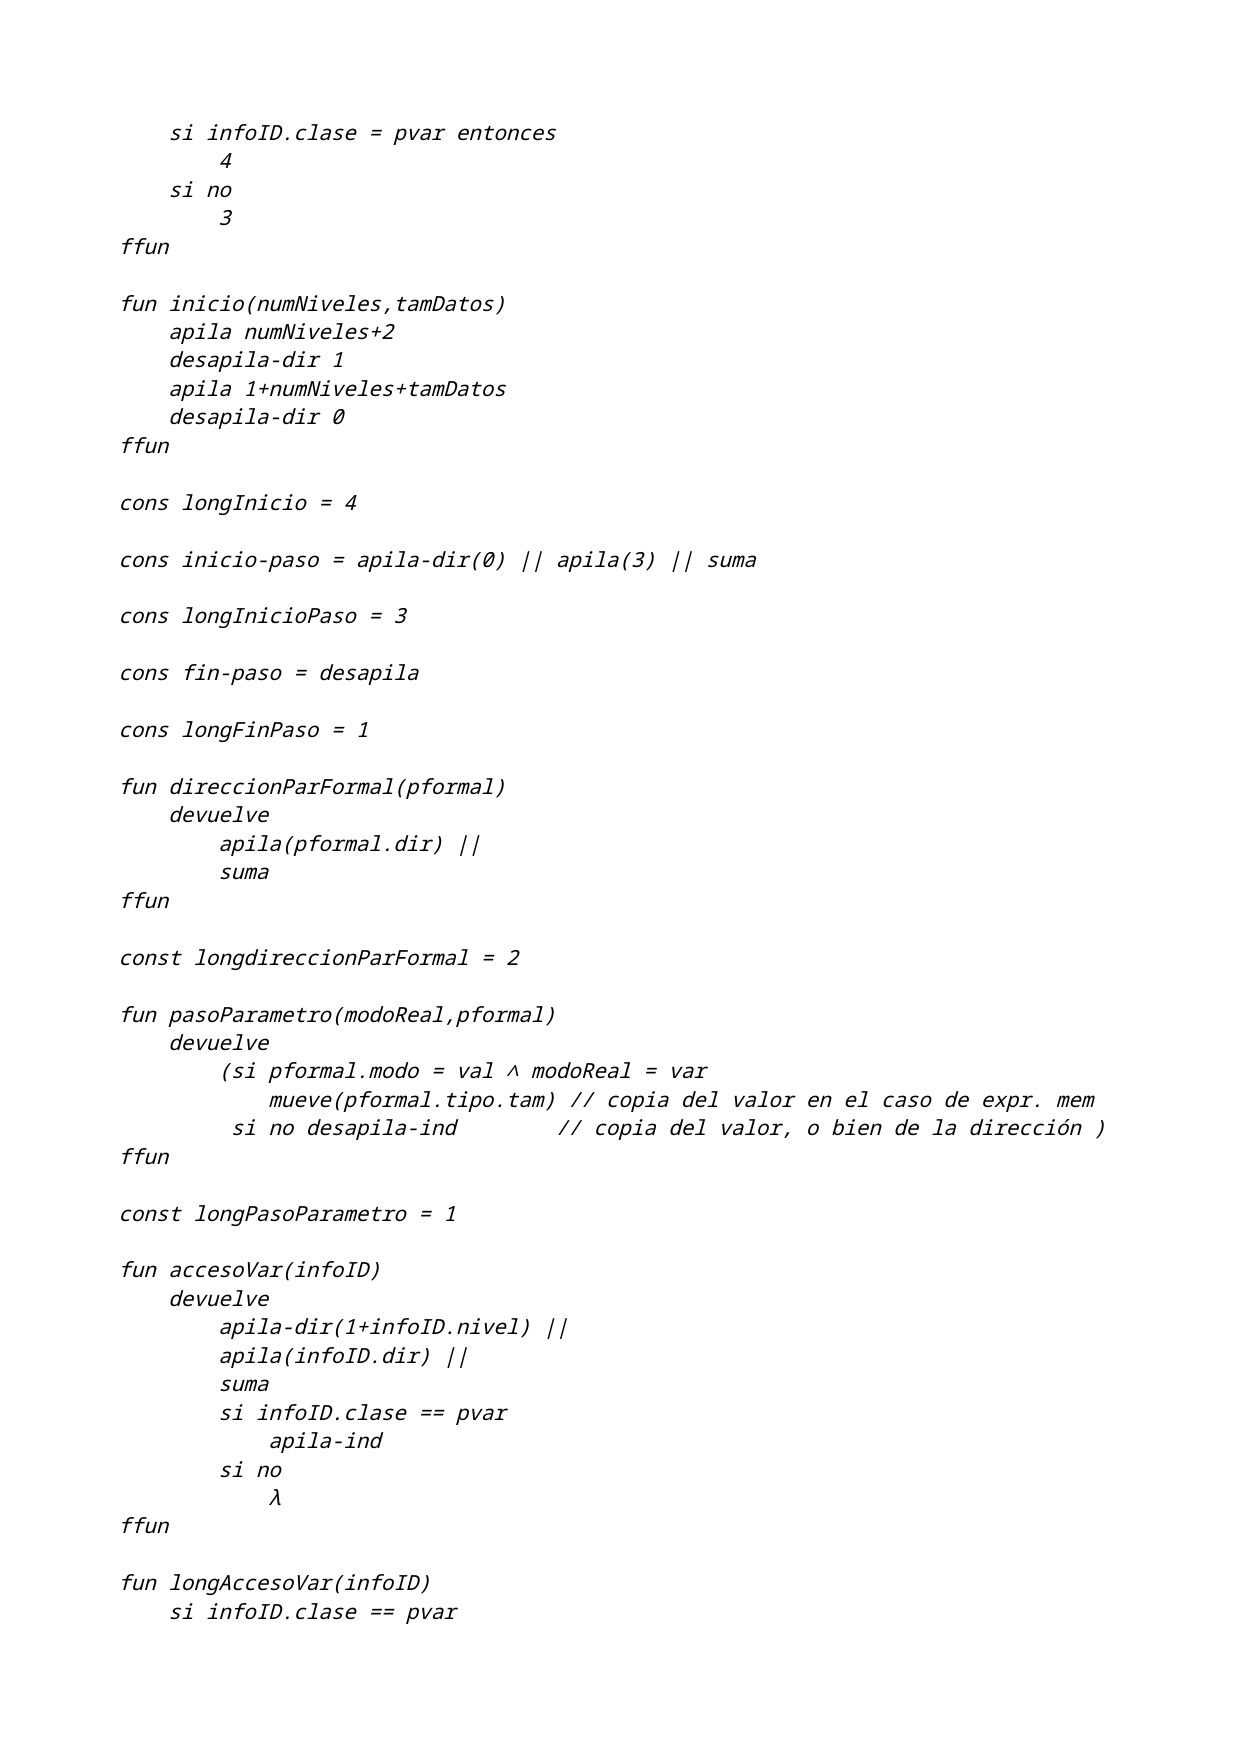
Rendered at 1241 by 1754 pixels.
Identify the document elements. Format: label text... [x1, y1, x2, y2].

text apila(infoID.dir) || [118, 1341, 1122, 1369]
text apila(pformal.dir) || [118, 829, 1122, 857]
text si infoID.clase = pvar entonces [118, 118, 1122, 147]
text apila 1+numNiveles+tamDatos [118, 374, 1122, 402]
text fun direccionParFormal(pformal) [118, 772, 1122, 801]
text si no [118, 175, 1122, 203]
text apila-dir(1+infoID.nivel) || [118, 1312, 1122, 1341]
text ffun [118, 232, 1122, 260]
text mueve(pformal.tipo.tam) // copia del valor en el caso de expr. mem [118, 1085, 1122, 1113]
text cons fin-paso = desapila [118, 658, 1122, 687]
text fun longAccesoVar(infoID) [118, 1568, 1122, 1597]
text ffun [118, 431, 1122, 459]
text apila numNiveles+2 [118, 317, 1122, 346]
text const longPasoParametro = 1 [118, 1199, 1122, 1227]
text fun pasoParametro(modoReal,pformal) [118, 1000, 1122, 1028]
text devuelve [118, 1028, 1122, 1057]
text ffun [118, 886, 1122, 914]
text desapila-dir 0 [118, 402, 1122, 431]
text desapila-dir 1 [118, 346, 1122, 374]
text 3 [118, 203, 1122, 232]
text suma [118, 857, 1122, 886]
text si infoID.clase == pvar [118, 1597, 1122, 1625]
text cons longFinPaso = 1 [118, 715, 1122, 744]
text cons longInicioPaso = 3 [118, 602, 1122, 630]
text ffun [118, 1142, 1122, 1170]
text fun accesoVar(infoID) [118, 1256, 1122, 1284]
text cons inicio-paso = apila-dir(0) || apila(3) || suma [118, 545, 1122, 573]
text cons longInicio = 4 [118, 488, 1122, 516]
text apila-ind [118, 1426, 1122, 1455]
text λ [118, 1483, 1122, 1512]
text ffun [118, 1512, 1122, 1540]
text suma [118, 1369, 1122, 1398]
text si no desapila-ind // copia del valor, o bien de la dirección ) [118, 1113, 1122, 1142]
text fun inicio(numNiveles,tamDatos) [118, 289, 1122, 317]
text 4 [118, 147, 1122, 175]
text devuelve [118, 801, 1122, 829]
text si no [118, 1455, 1122, 1483]
text const longdireccionParFormal = 2 [118, 943, 1122, 971]
text devuelve [118, 1284, 1122, 1312]
text si infoID.clase == pvar [118, 1398, 1122, 1426]
text (si pformal.modo = val ∧ modoReal = var [118, 1057, 1122, 1085]
